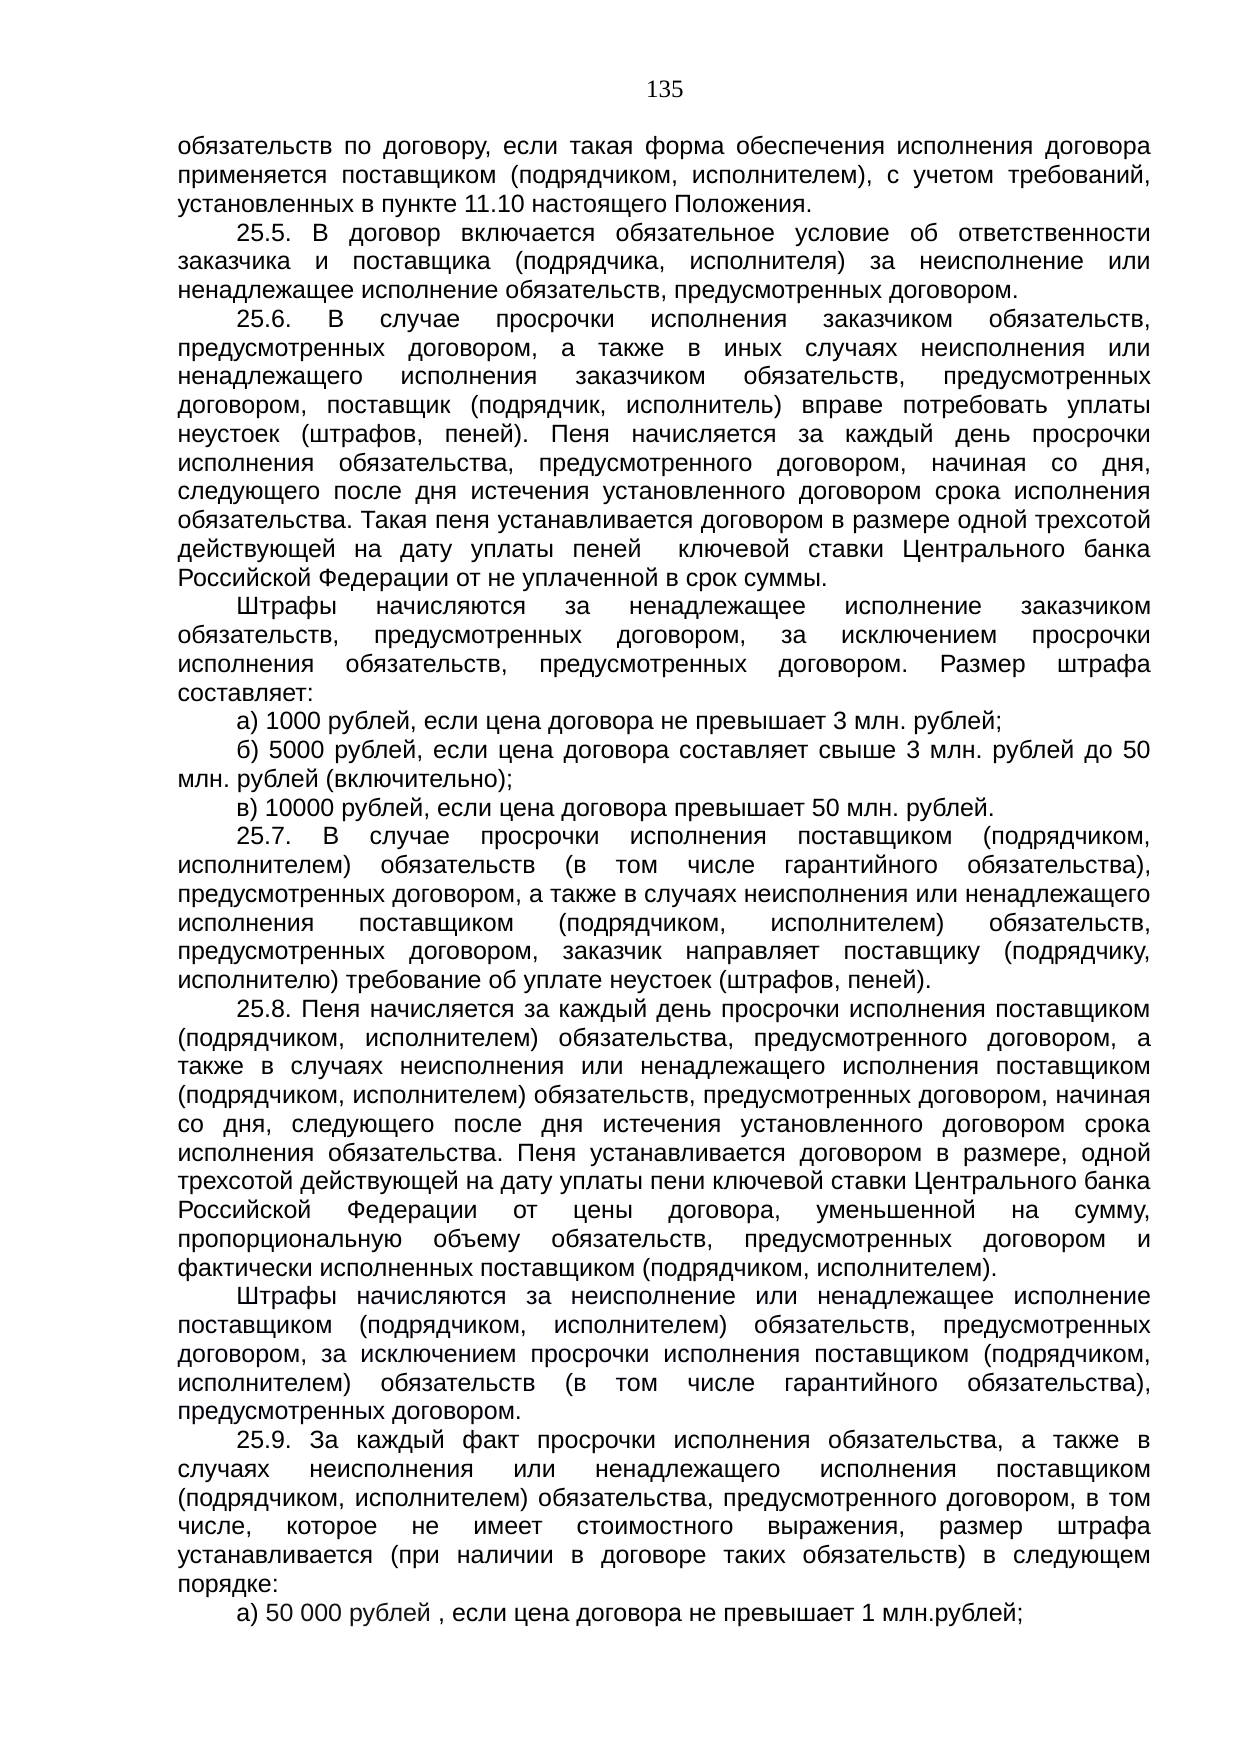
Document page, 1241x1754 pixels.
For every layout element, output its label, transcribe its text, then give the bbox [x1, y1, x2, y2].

text а) 50 000 рублей , если цена договора не превышает 1 млн.рублей; [177, 1597, 1152, 1626]
text 25.7. В случае просрочки исполнения поставщиком (подрядчиком, исполнителем) обязательств (в том числе гарантийного обязательства), предусмотренных договором, а также в случаях неисполнения или ненадлежащего исполнения поставщиком (подрядчиком, исполнителем) обязательств, предусмотренных договором, заказчик направляет поставщику (подрядчику, исполнителю) требование об уплате неустоек (штрафов, пеней). [177, 821, 1152, 994]
text обязательств по договору, если такая форма обеспечения исполнения договора применяется поставщиком (подрядчиком, исполнителем), с учетом требований, установленных в пункте 11.10 настоящего Положения. [177, 131, 1152, 217]
text б) 5000 рублей, если цена договора составляет свыше 3 млн. рублей до 50 млн. рублей (включительно); [177, 735, 1152, 792]
text 25.8. Пеня начисляется за каждый день просрочки исполнения поставщиком (подрядчиком, исполнителем) обязательства, предусмотренного договором, а также в случаях неисполнения или ненадлежащего исполнения поставщиком (подрядчиком, исполнителем) обязательств, предусмотренных договором, начиная со дня, следующего после дня истечения установленного договором срока исполнения обязательства. Пеня устанавливается договором в размере, одной трехсотой действующей на дату уплаты пени ключевой ставки Центрального банка Российской Федерации от цены договора, уменьшенной на сумму, пропорциональную объему обязательств, предусмотренных договором и фактически исполненных поставщиком (подрядчиком, исполнителем). [177, 994, 1152, 1281]
text 25.6. В случае просрочки исполнения заказчиком обязательств, предусмотренных договором, а также в иных случаях неисполнения или ненадлежащего исполнения заказчиком обязательств, предусмотренных договором, поставщик (подрядчик, исполнитель) вправе потребовать уплаты неустоек (штрафов, пеней). Пеня начисляется за каждый день просрочки исполнения обязательства, предусмотренного договором, начиная со дня, следующего после дня истечения установленного договором срока исполнения обязательства. Такая пеня устанавливается договором в размере одной трехсотой действующей на дату уплаты пеней ключевой ставки Центрального банка Российской Федерации от не уплаченной в срок суммы. [177, 304, 1152, 591]
text в) 10000 рублей, если цена договора превышает 50 млн. рублей. [177, 792, 1152, 821]
text Штрафы начисляются за ненадлежащее исполнение заказчиком обязательств, предусмотренных договором, за исключением просрочки исполнения обязательств, предусмотренных договором. Размер штрафа составляет: [177, 591, 1152, 706]
text Штрафы начисляются за неисполнение или ненадлежащее исполнение поставщиком (подрядчиком, исполнителем) обязательств, предусмотренных договором, за исключением просрочки исполнения поставщиком (подрядчиком, исполнителем) обязательств (в том числе гарантийного обязательства), предусмотренных договором. [177, 1281, 1152, 1425]
text а) 1000 рублей, если цена договора не превышает 3 млн. рублей; [177, 706, 1152, 735]
text 25.9. За каждый факт просрочки исполнения обязательства, а также в случаях неисполнения или ненадлежащего исполнения поставщиком (подрядчиком, исполнителем) обязательства, предусмотренного договором, в том числе, которое не имеет стоимостного выражения, размер штрафа устанавливается (при наличии в договоре таких обязательств) в следующем порядке: [177, 1425, 1152, 1597]
text 25.5. В договор включается обязательное условие об ответственности заказчика и поставщика (подрядчика, исполнителя) за неисполнение или ненадлежащее исполнение обязательств, предусмотренных договором. [177, 217, 1152, 304]
